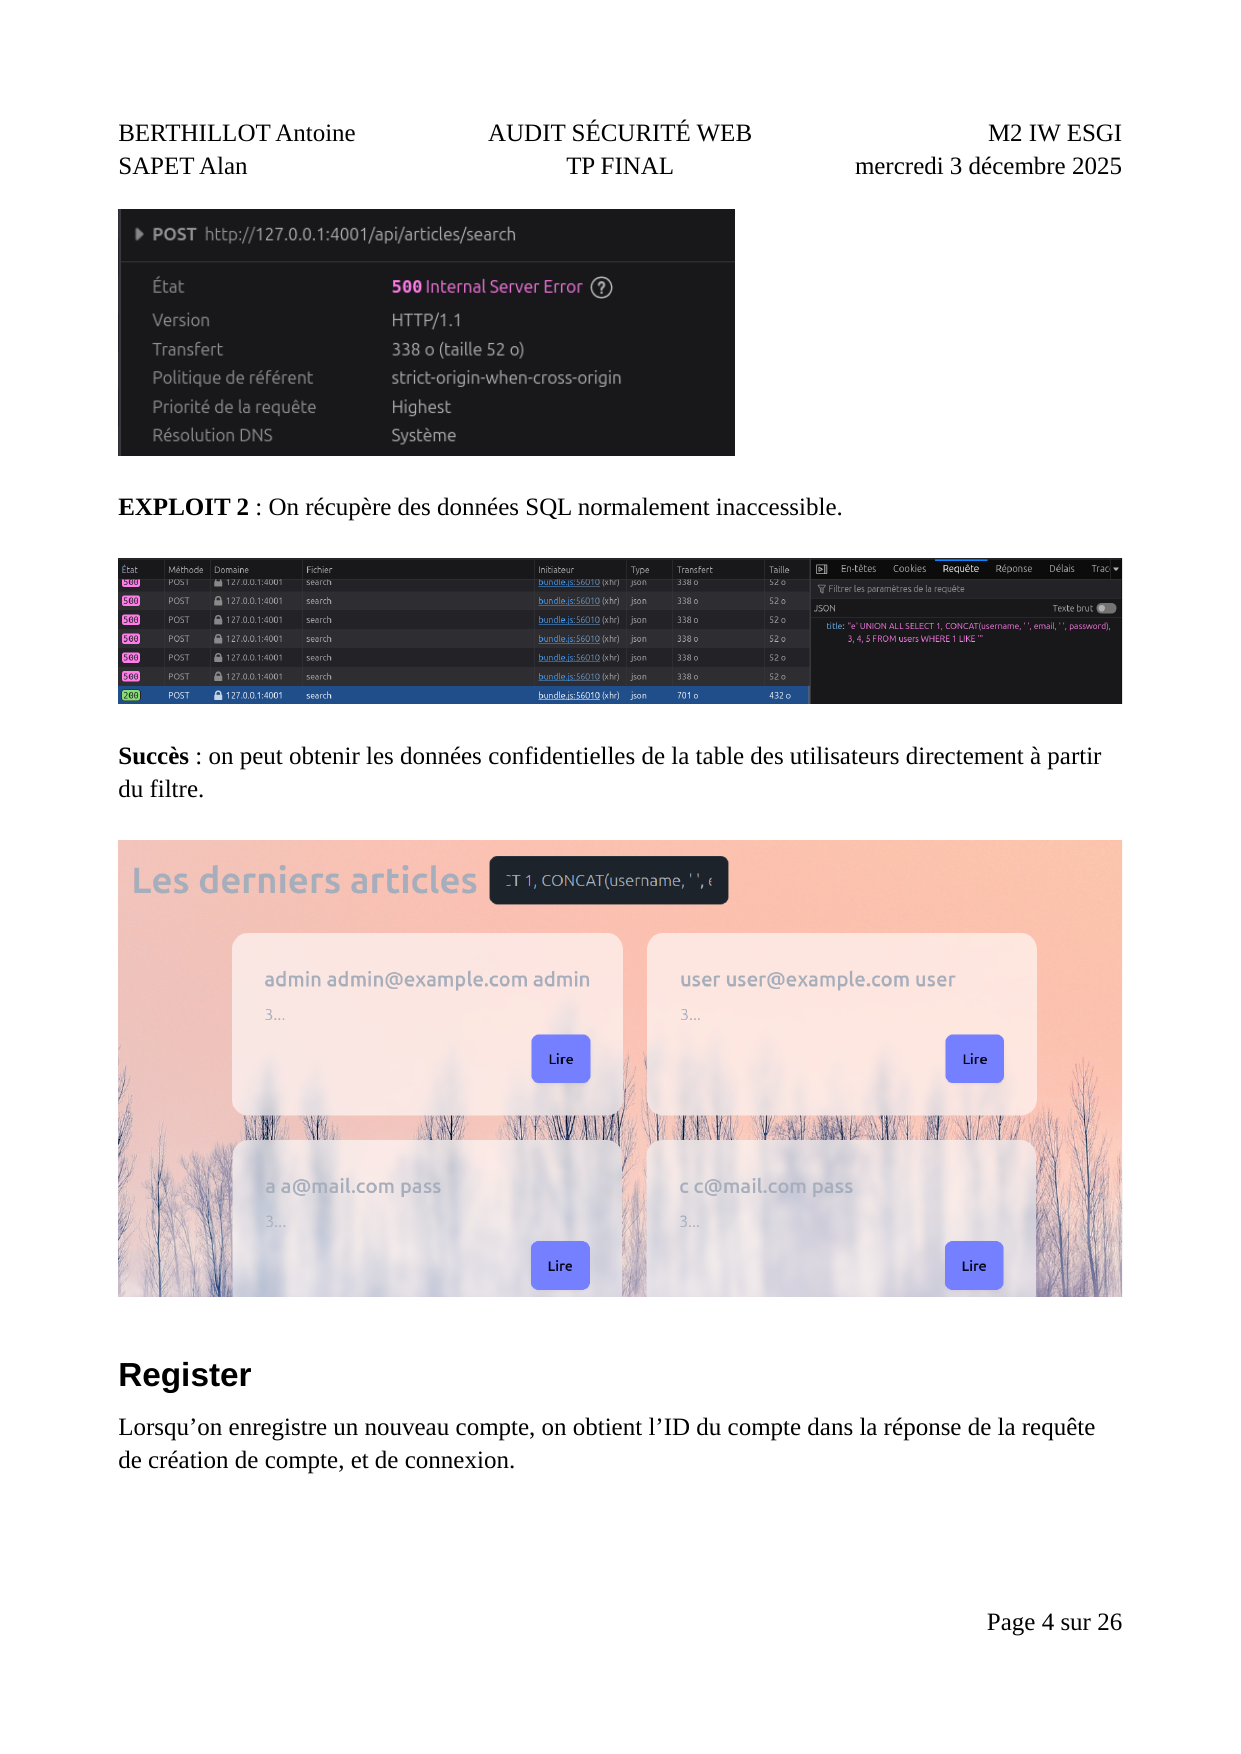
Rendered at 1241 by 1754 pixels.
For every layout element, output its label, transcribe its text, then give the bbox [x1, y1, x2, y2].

text Lorsqu’on enregistre un nouveau compte, on obtient l’ID du compte dans la réponse de la requête de création de compte, et de connexion. [118, 1412, 1122, 1473]
text Succès : on peut obtenir les données confidentielles de la table des utilisateurs directement à partir du filtre. [118, 741, 1122, 803]
picture [118, 558, 1123, 704]
picture [118, 840, 1123, 1297]
picture [118, 209, 735, 456]
text EXPLOIT 2 : On récupère des données SQL normalement inaccessible. [118, 492, 1122, 521]
subtitle Register [118, 1355, 1122, 1393]
